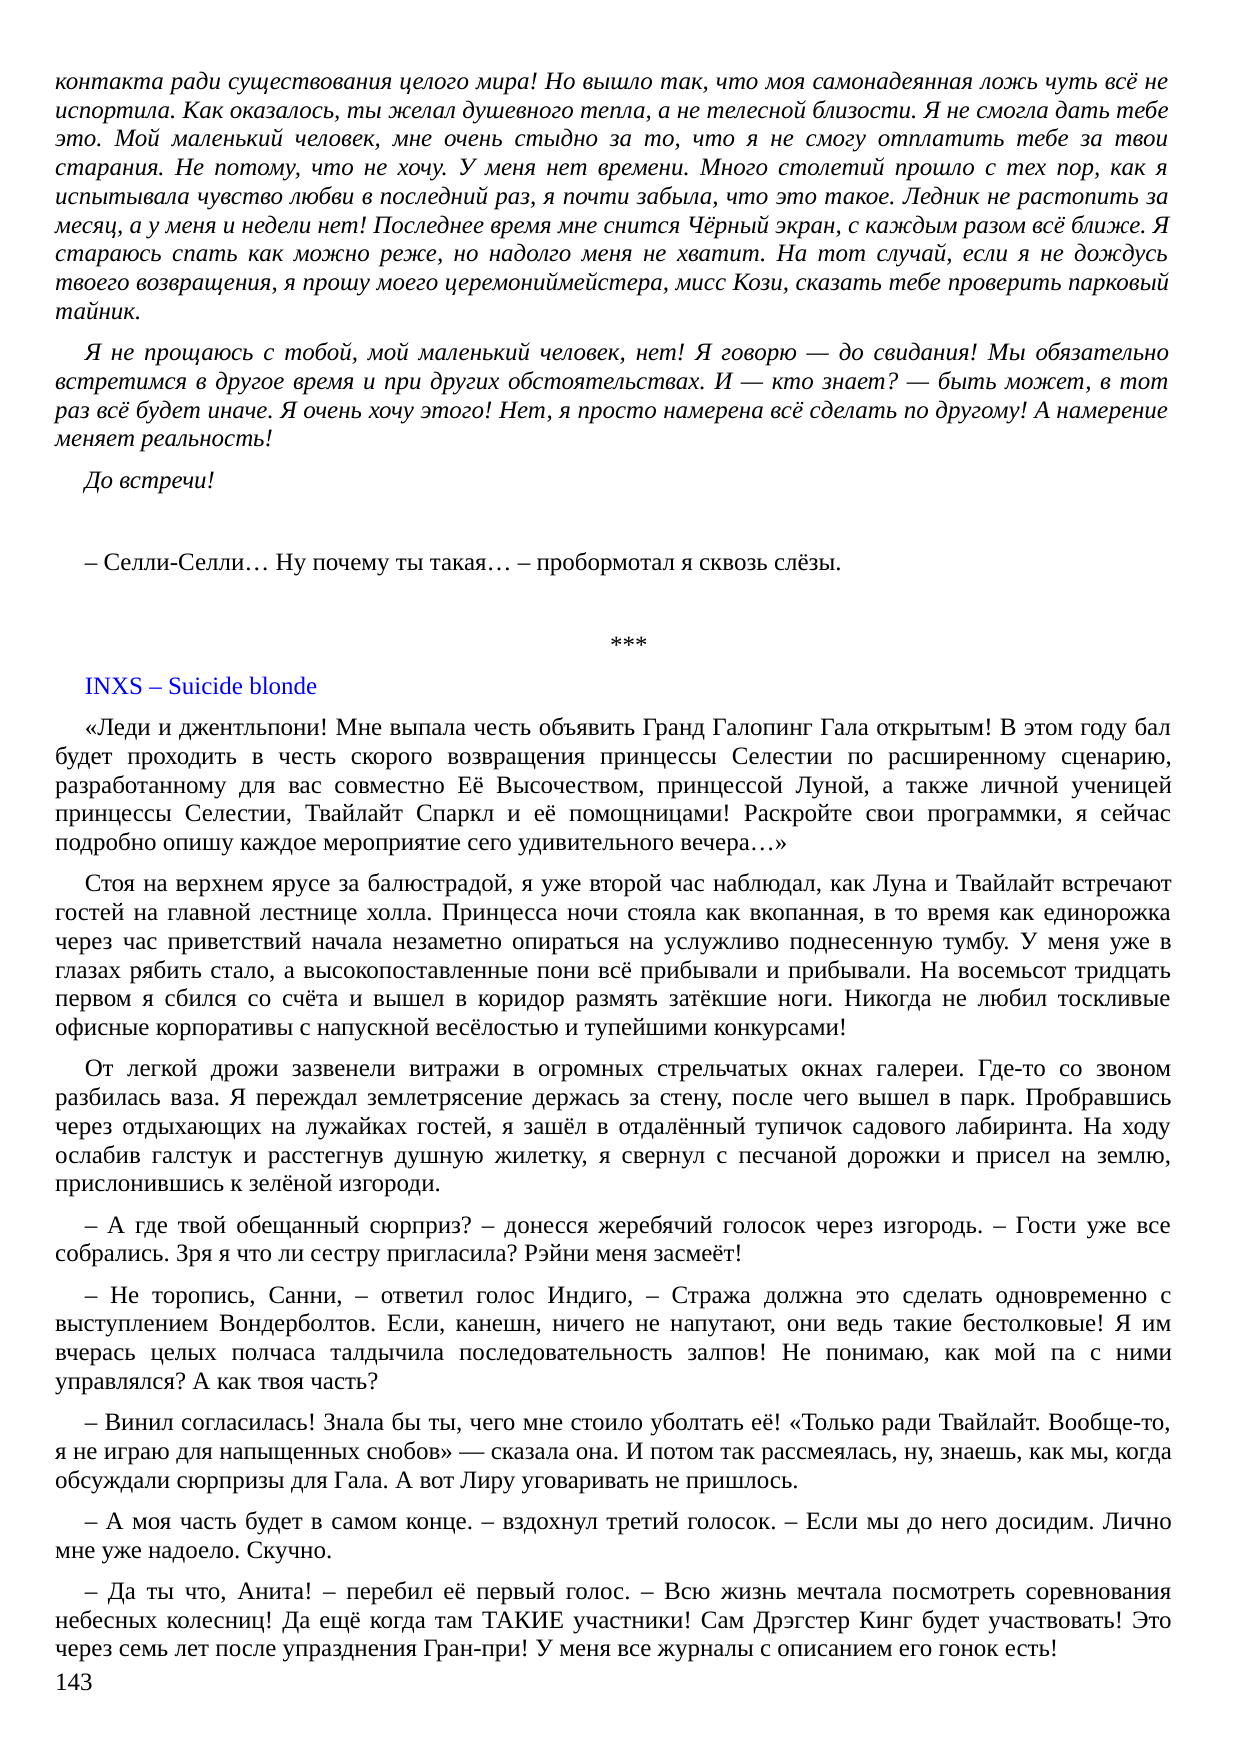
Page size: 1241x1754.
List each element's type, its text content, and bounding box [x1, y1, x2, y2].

text – Не торопись, Санни, – ответил голос Индиго, – Стража должна это сделать одновременно с выступлением Вондерболтов. Если, канешн, ничего не напутают, они ведь такие бестолковые! Я им вчерась целых полчаса талдычила последовательность залпов! Не понимаю, как мой па с ними управлялся? А как твоя часть? [55, 1280, 1173, 1395]
text До встречи! [55, 465, 1173, 493]
text – А где твой обещанный сюрприз? – донесся жеребячий голосок через изгородь. – Гости уже все собрались. Зря я что ли сестру пригласила? Рэйни меня засмеёт! [55, 1210, 1173, 1267]
text – Да ты что, Анита! – перебил её первый голос. – Всю жизнь мечтала посмотреть соревнования небесных колесниц! Да ещё когда там ТАКИЕ участники! Сам Дрэгстер Кинг будет участвовать! Это через семь лет после упразднения Гран-при! У меня все журналы с описанием его гонок есть! [55, 1576, 1173, 1662]
text Стоя на верхнем ярусе за балюстрадой, я уже второй час наблюдал, как Луна и Твайлайт встречают гостей на главной лестнице холла. Принцесса ночи стояла как вкопанная, в то время как единорожка через час приветствий начала незаметно опираться на услужливо поднесенную тумбу. У меня уже в глазах рябить стало, а высокопоставленные пони всё прибывали и прибывали. На восемьсот тридцать первом я сбился со счёта и вышел в коридор размять затёкшие ноги. Никогда не любил тоскливые офисные корпоративы с напускной весёлостью и тупейшими конкурсами! [55, 868, 1173, 1041]
text *** [55, 630, 1173, 658]
text От легкой дрожи зазвенели витражи в огромных стрельчатых окнах галереи. Где-то со звоном разбилась ваза. Я переждал землетрясение держась за стену, после чего вышел в парк. Пробравшись через отдыхающих на лужайках гостей, я зашёл в отдалённый тупичок садового лабиринта. На ходу ослабив галстук и расстегнув душную жилетку, я свернул с песчаной дорожки и присел на землю, прислонившись к зелёной изгороди. [55, 1053, 1173, 1197]
text «Леди и джентльпони! Мне выпала честь объявить Гранд Галопинг Гала открытым! В этом году бал будет проходить в честь скорого возвращения принцессы Селестии по расширенному сценарию, разработанному для вас совместно Её Высочеством, принцессой Луной, а также личной ученицей принцессы Селестии, Твайлайт Спаркл и её помощницами! Раскройте свои программки, я сейчас подробно опишу каждое мероприятие сего удивительного вечера…» [55, 712, 1173, 856]
text – Селли-Селли… Ну почему ты такая… – пробормотал я сквозь слёзы. [55, 547, 1173, 576]
text Я не прощаюсь с тобой, мой маленький человек, нет! Я говорю — до свидания! Мы обязательно встретимся в другое время и при других обстоятельствах. И — кто знает? — быть может, в тот раз всё будет иначе. Я очень хочу этого! Нет, я просто намерена всё сделать по другому! А намерение меняет реальность! [55, 337, 1173, 452]
text – А моя часть будет в самом конце. – вздохнул третий голосок. – Если мы до него досидим. Лично мне уже надоело. Скучно. [55, 1506, 1173, 1563]
text – Винил согласилась! Знала бы ты, чего мне стоило уболтать её! «Только ради Твайлайт. Вообще-то, я не играю для напыщенных снобов» — сказала она. И потом так рассмеялась, ну, знаешь, как мы, когда обсуждали сюрпризы для Гала. А вот Лиру уговаривать не пришлось. [55, 1407, 1173, 1493]
text INXS – Suicide blonde [55, 671, 1173, 700]
text контакта ради существования целого мира! Но вышло так, что моя самонадеянная ложь чуть всё не испортила. Как оказалось, ты желал душевного тепла, а не телесной близости. Я не смогла дать тебе это. Мой маленький человек, мне очень стыдно за то, что я не смогу отплатить тебе за твои старания. Не потому, что не хочу. У меня нет времени. Много столетий прошло с тех пор, как я испытывала чувство любви в последний раз, я почти забыла, что это такое. Ледник не растопить за месяц, а у меня и недели нет! Последнее время мне снится Чёрный экран, с каждым разом всё ближе. Я стараюсь спать как можно реже, но надолго меня не хватит. На тот случай, если я не дождусь твоего возвращения, я прошу моего церемониймейстера, мисс Кози, сказать тебе проверить парковый тайник. [55, 66, 1173, 325]
